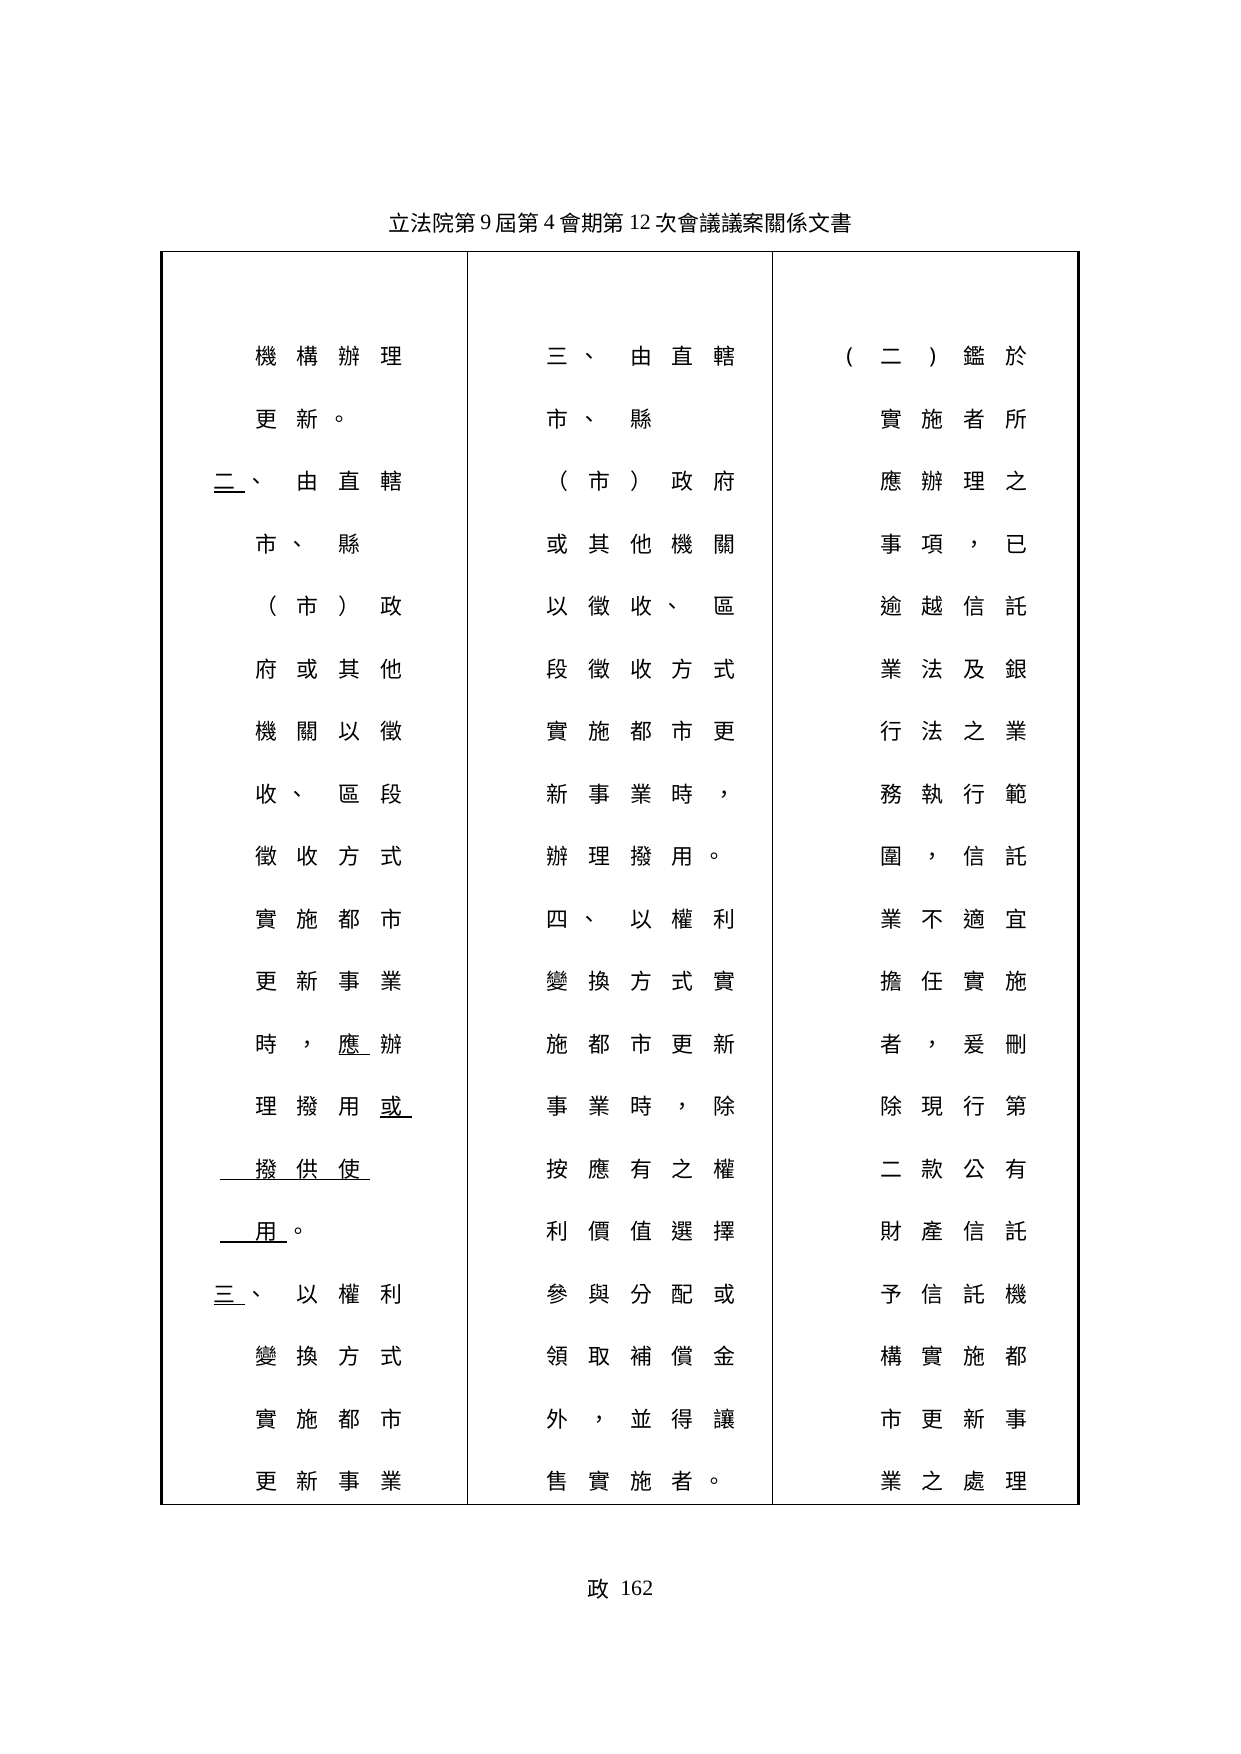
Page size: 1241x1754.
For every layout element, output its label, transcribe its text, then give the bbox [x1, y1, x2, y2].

table_cell 三、由直轄市、縣（市）政府或其他機關以徵收、區段徵收方式實施都市更新事業時，辦理撥用。 四、以權利變換方式實施都市更新事業時，除按應有之權利價值選擇參與分配或領取補償金外，並得讓售實施者。 [468, 252, 772, 1504]
table_cell 機構辦理更新。 二、由直轄市、縣（市）政府或其他機關以徵收、區段徵收方式實施都市更新事業時，應辦理撥用或撥供使用。 三、以權利變換方式實施都市更新事業 [163, 252, 467, 1504]
table_cell (二)鑑於實施者所應辦理之事項，已逾越信託業法及銀行法之業務執行範圍，信託業不適宜擔任實施者，爰刪除現行第二款公有財產信託予信託機構實施都市更新事業之處理 [773, 252, 1077, 1504]
